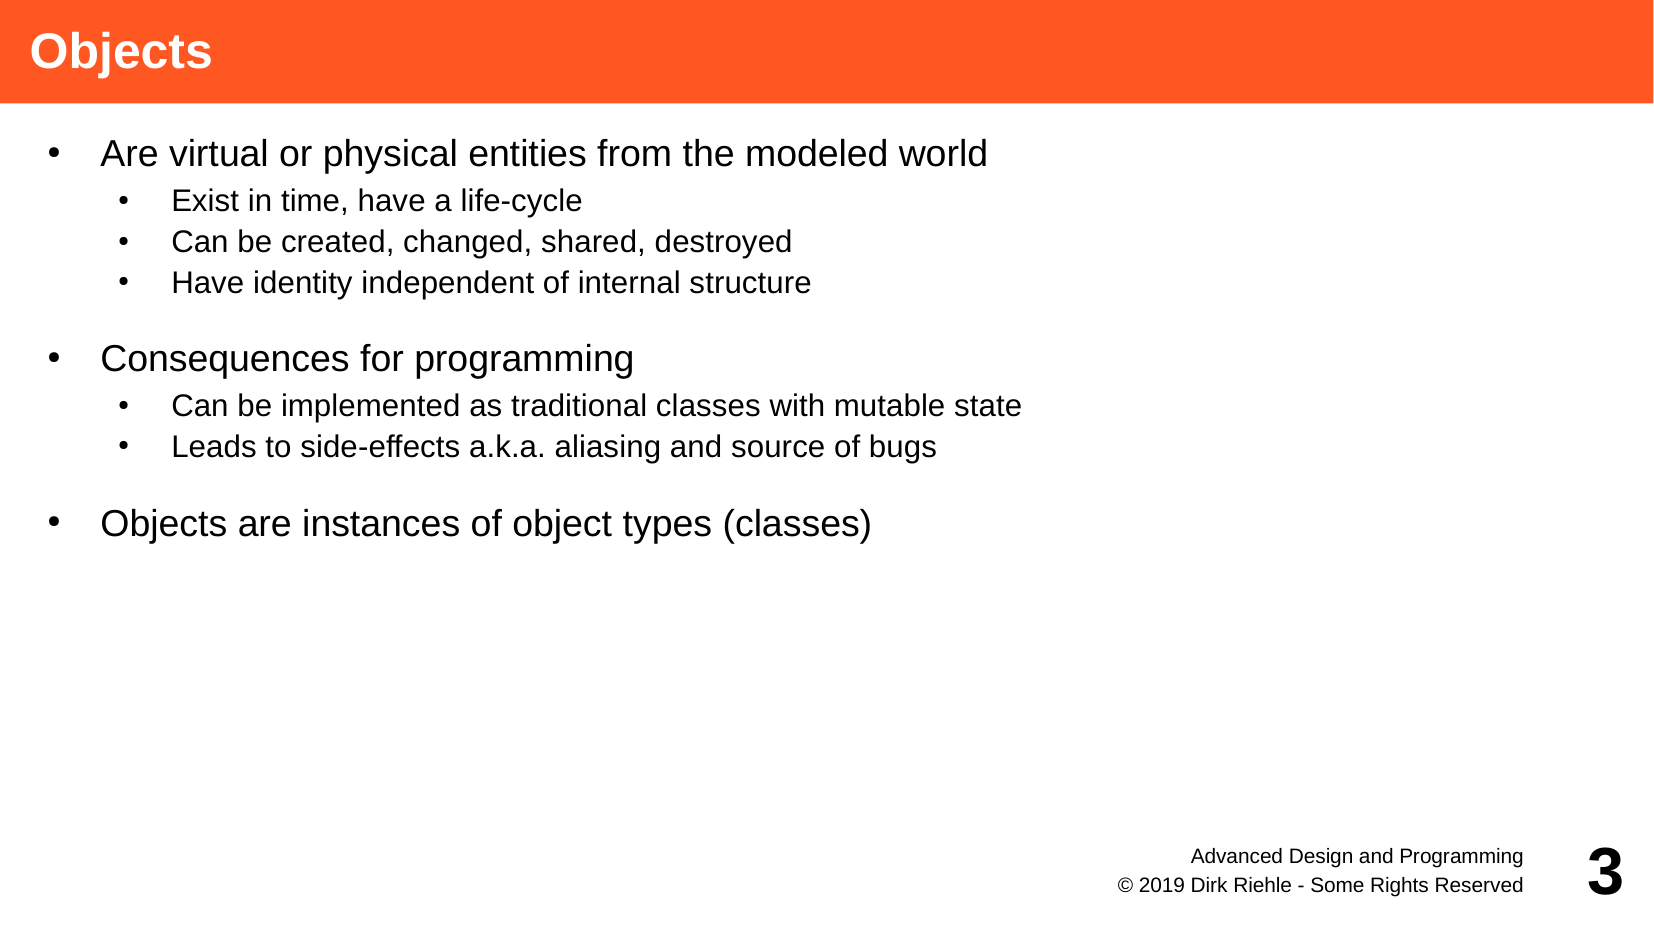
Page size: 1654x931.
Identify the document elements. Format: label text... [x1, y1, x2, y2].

title Objects [0, 0, 1654, 104]
list Are virtual or physical entities from the modeled world Exist in time, have a life-cycle Can be created, changed, shared, destroyed Have identity independent of internal structure Consequences for programming Can be implemented as traditional classes with mutable state Leads to side-effects a.k.a. aliasing and source of bugs Objects are instances of object types (classes) [29, 132, 1625, 813]
